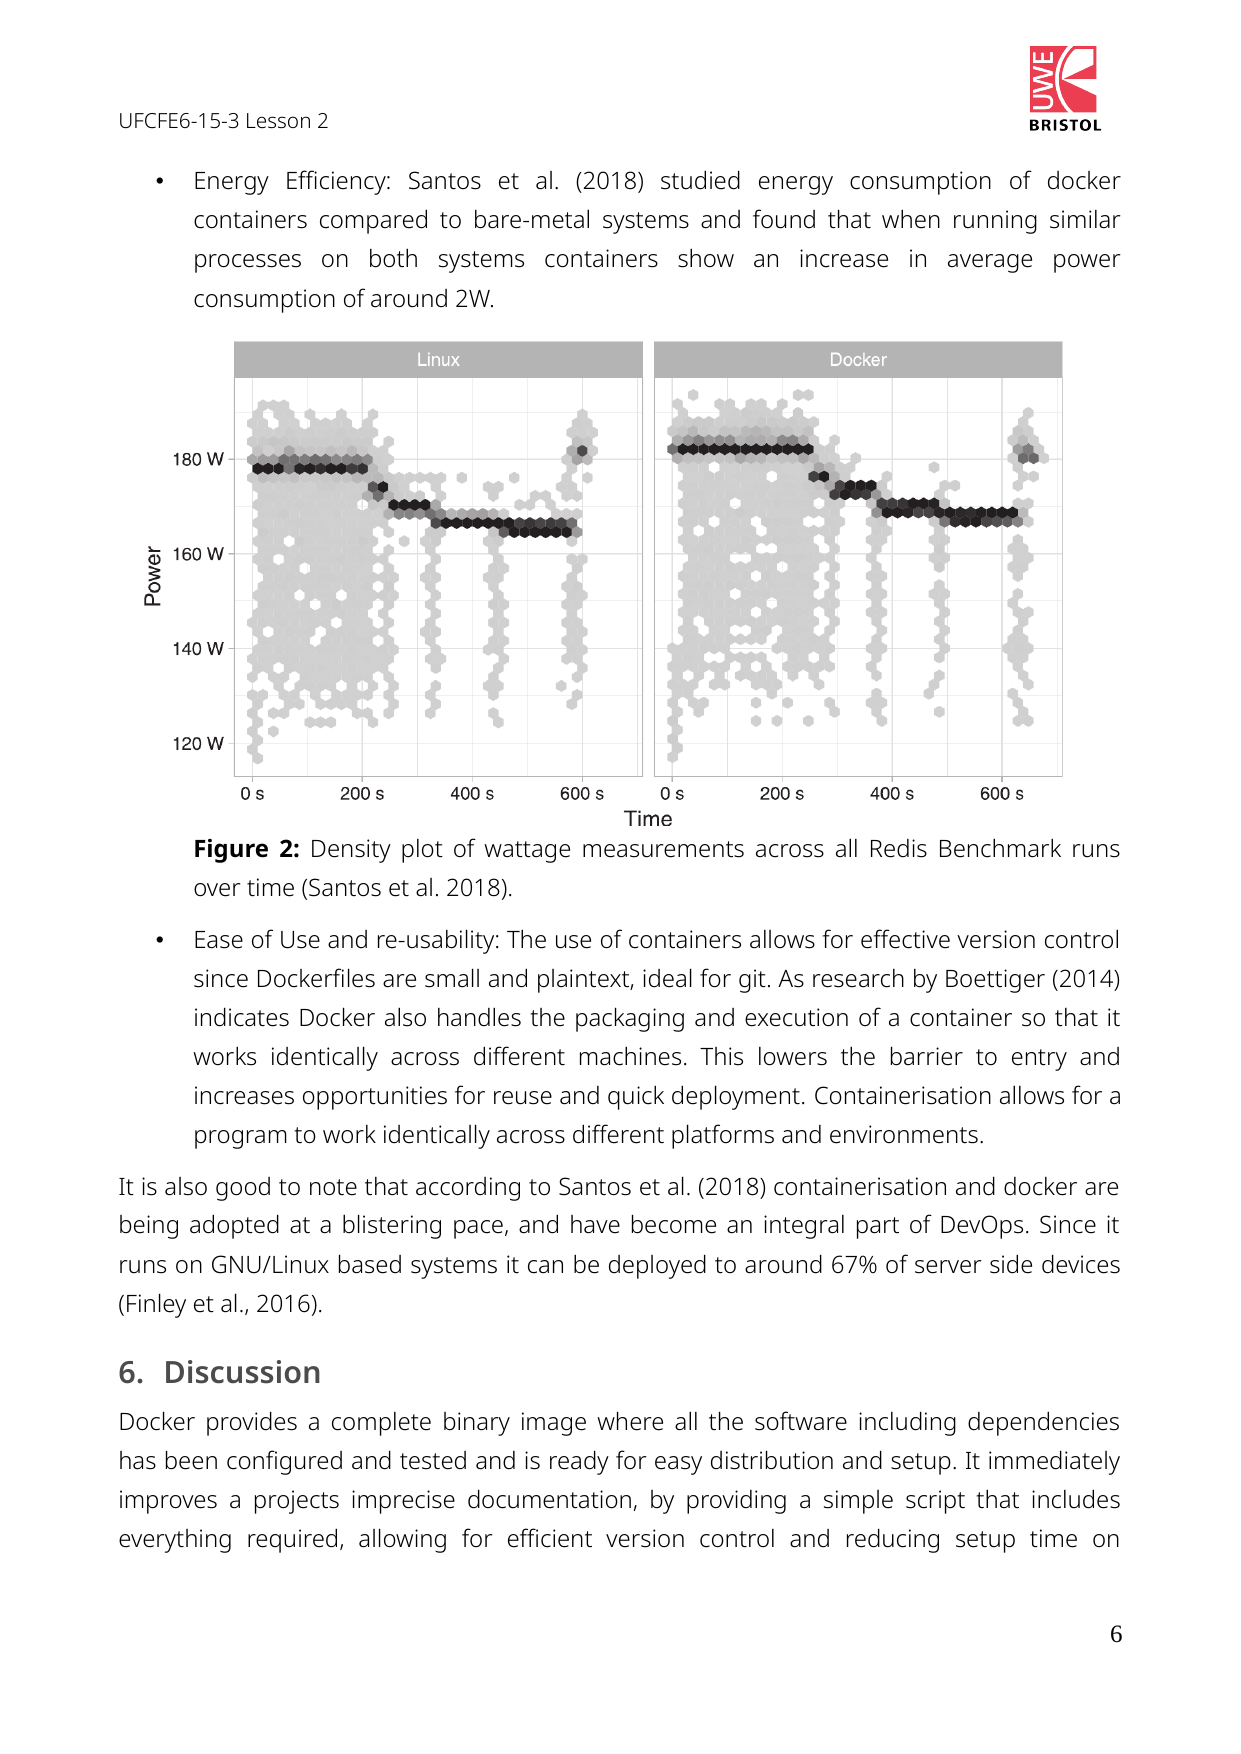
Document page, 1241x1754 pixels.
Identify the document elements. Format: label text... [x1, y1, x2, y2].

picture [113, 331, 1119, 826]
list Ease of Use and re-usability: The use of containers allows for effective version control since Dockerfiles are small and plaintext, ideal for git. As research by Boettiger (2014) indicates Docker also handles the packaging and execution of a container so that it works identically across different machines. This lowers the barrier to entry and increases opportunities for reuse and quick deployment. Containerisation allows for a program to work identically across different platforms and environments. [156, 922, 1122, 1150]
text Docker provides a complete binary image where all the software including dependencies has been configured and tested and is ready for easy distribution and setup. It immediately improves a projects imprecise documentation, by providing a simple script that includes everything required, allowing for efficient version control and reducing setup time on [118, 1405, 1122, 1554]
list Figure 2: Density plot of wattage measurements across all Redis Benchmark runs over time (Santos et al. 2018). [156, 826, 1122, 903]
subtitle Discussion [118, 1351, 1122, 1392]
text It is also good to note that according to Santos et al. (2018) containerisation and docker are being adopted at a blistering pace, and have become an integral part of DevOps. Since it runs on GNU/Linux based systems it can be deployed to around 67% of server side devices (Finley et al., 2016). [118, 1169, 1122, 1319]
picture [1012, 35, 1119, 141]
list Energy Efficiency: Santos et al. (2018) studied energy consumption of docker containers compared to bare-metal systems and found that when running similar processes on both systems containers show an increase in average power consumption of around 2W. [156, 164, 1122, 314]
